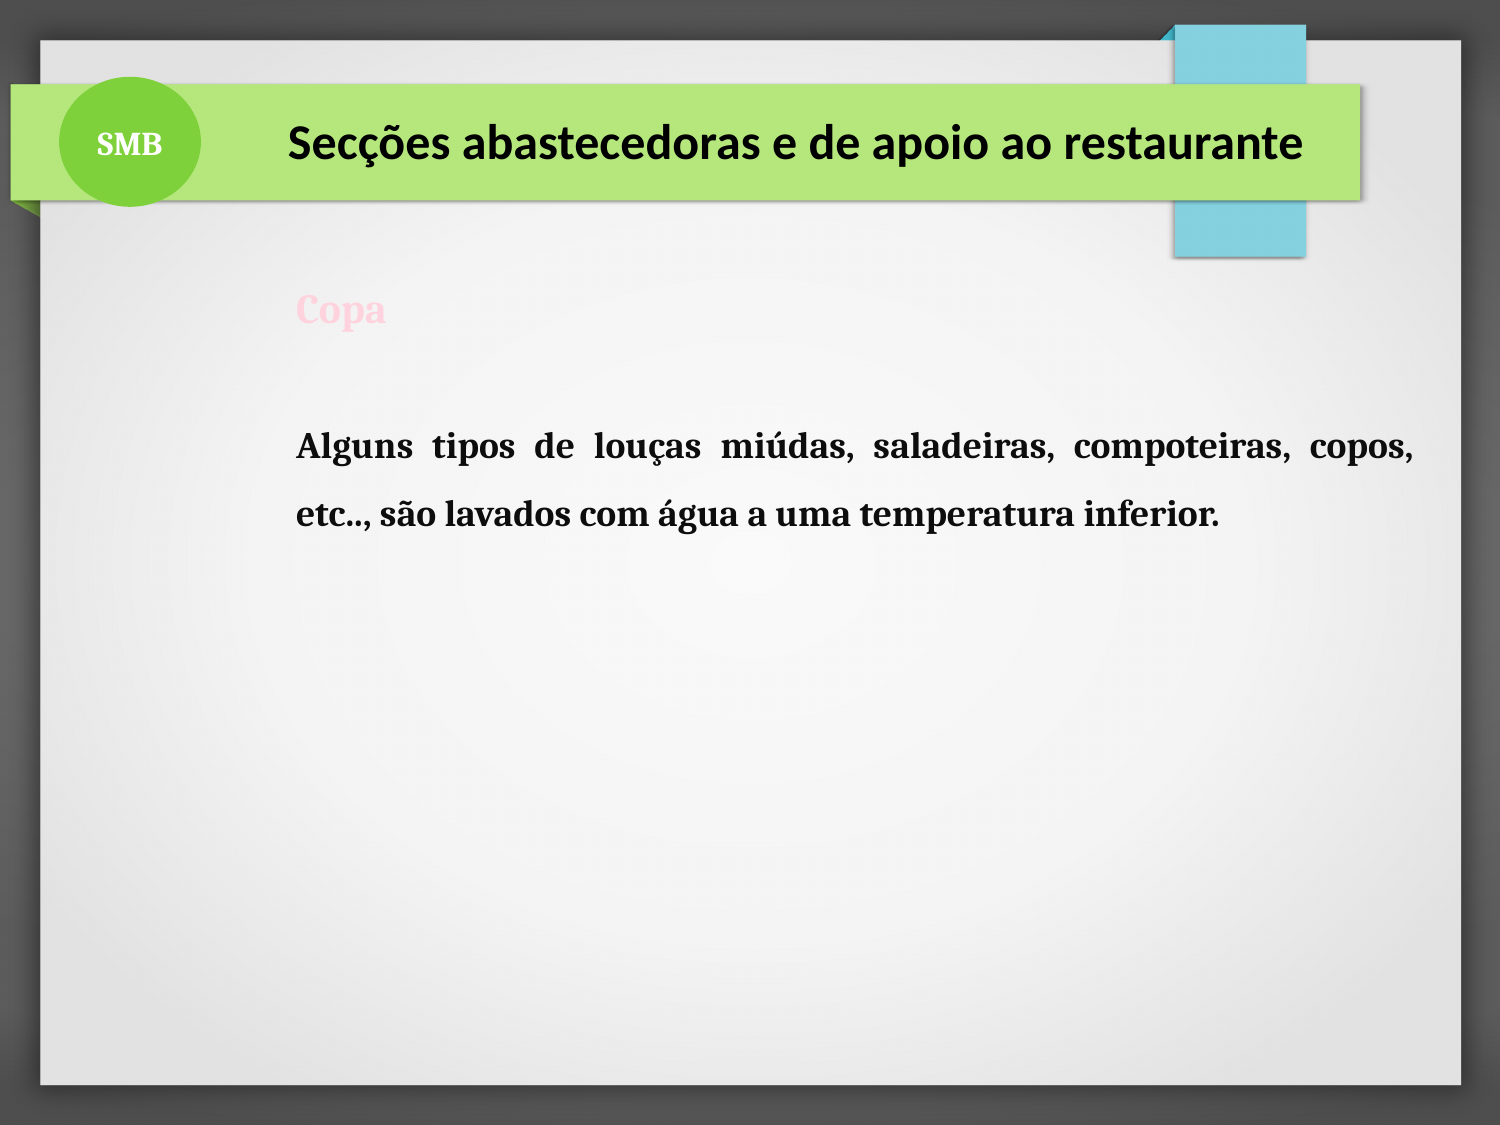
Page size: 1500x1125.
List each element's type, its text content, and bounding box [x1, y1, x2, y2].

text_box Secções abastecedoras e de apoio ao restaurante [259, 102, 1323, 178]
text_box SMB [59, 76, 201, 207]
text_box Copa Alguns tipos de louças miúdas, saladeiras, compoteiras, copos, etc.., são lavados com água a uma temperatura inferior. [281, 199, 1430, 947]
picture [0, 0, 1500, 1125]
